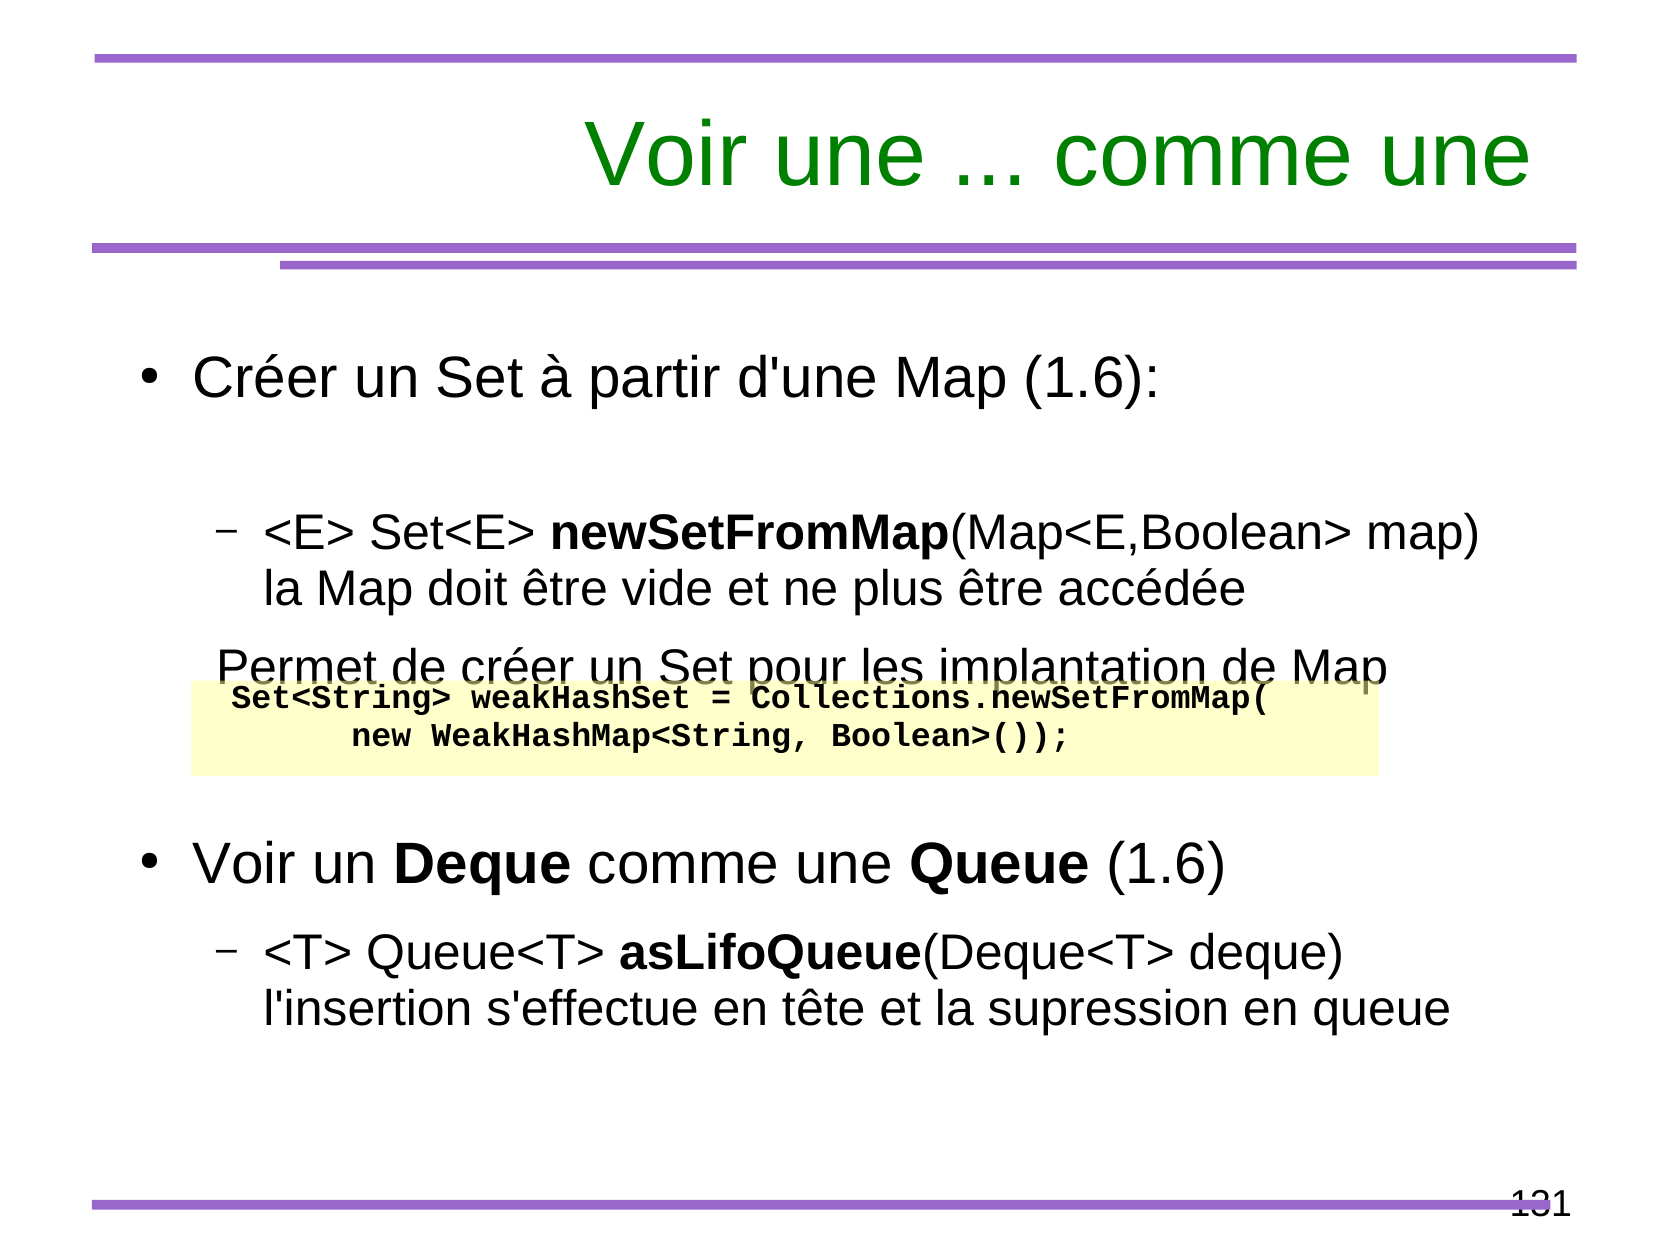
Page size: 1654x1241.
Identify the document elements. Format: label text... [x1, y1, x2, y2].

text_box Set<String> weakHashSet = Collections.newSetFromMap( new WeakHashMap<String, Boolean>()); [191, 680, 1380, 777]
list Créer un Set à partir d'une Map (1.6): <E> Set<E> newSetFromMap(Map<E,Boolean> map) la Map doit être vide et ne plus être accédée Permet de créer un Set pour les implantation de Map Voir un Deque comme une Queue (1.6) <T> Queue<T> asLifoQueue(Deque<T> deque) l'insertion s'effectue en tête et la supression en queue [121, 344, 1534, 1127]
title Voir une ... comme une [121, 49, 1534, 257]
